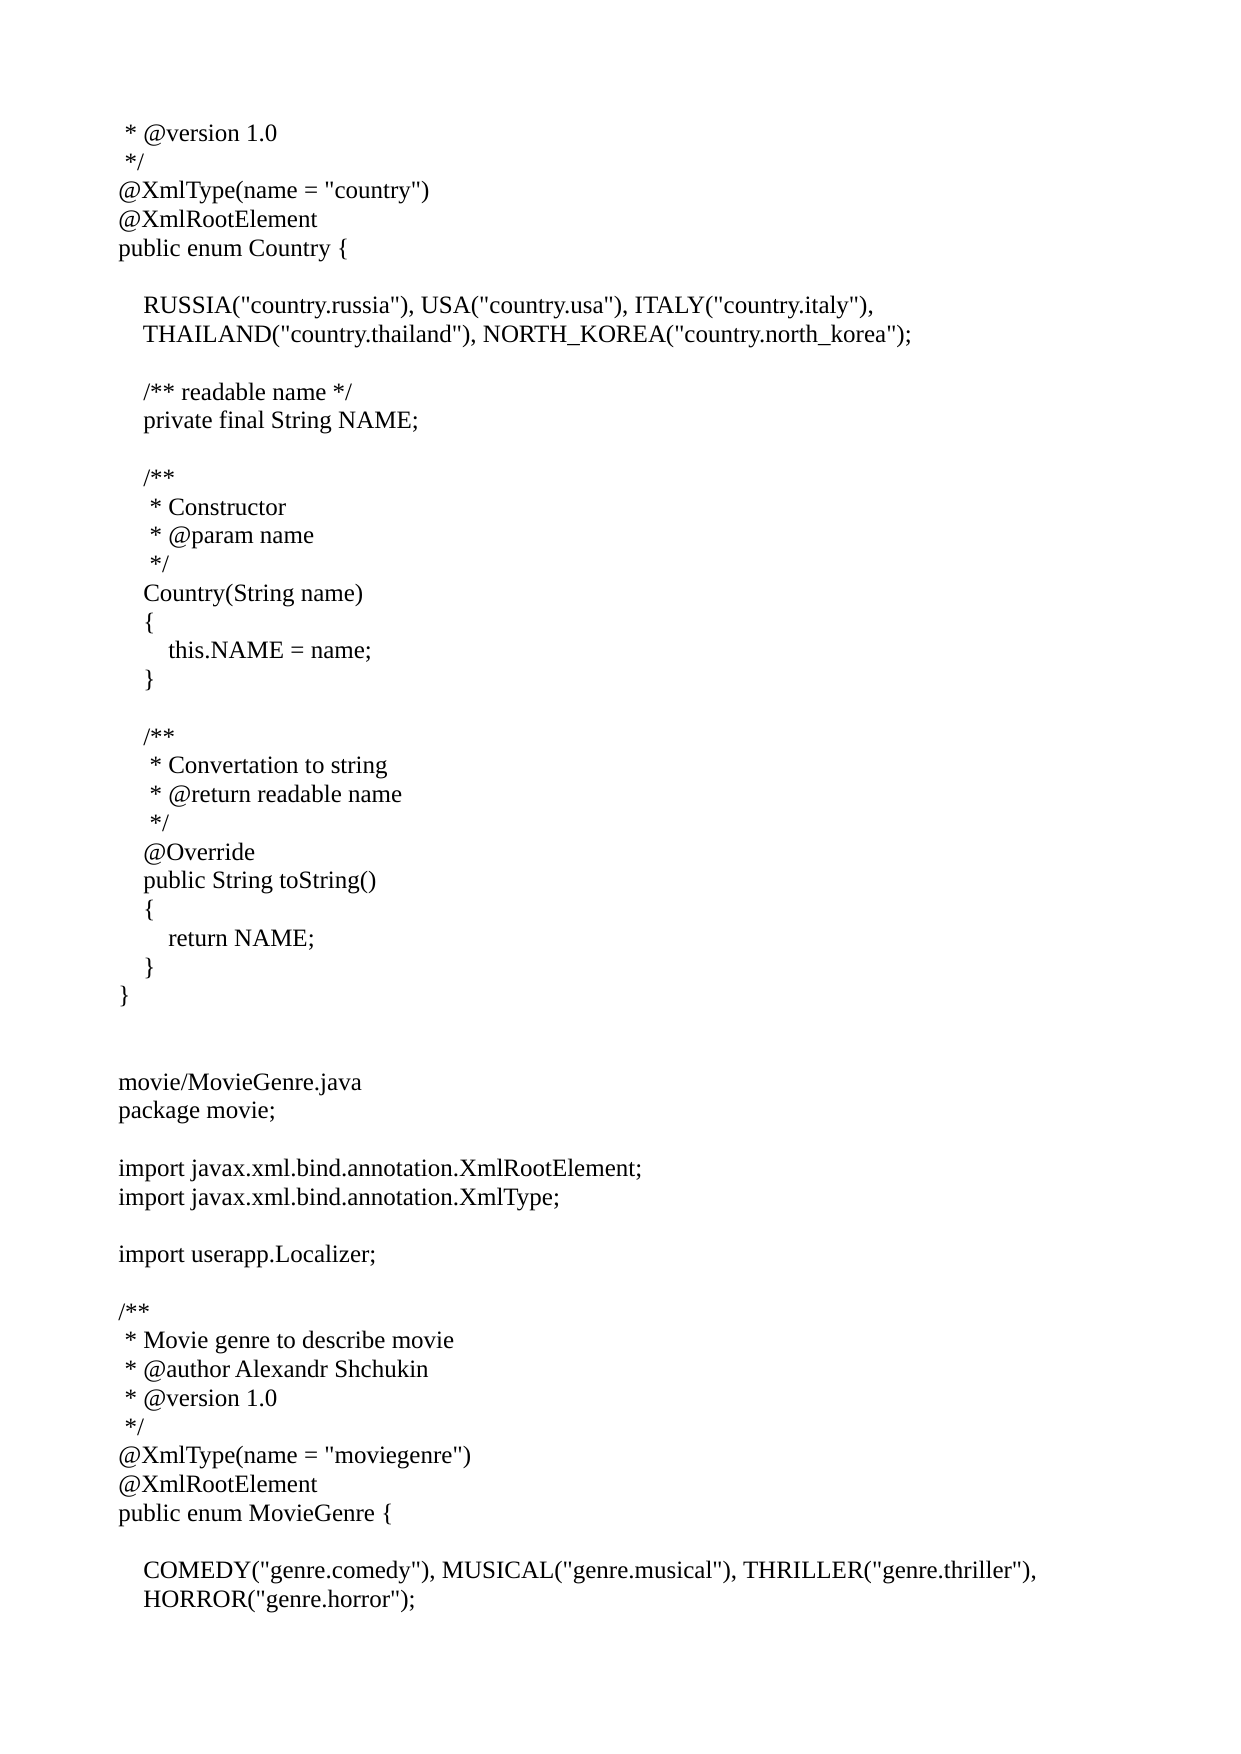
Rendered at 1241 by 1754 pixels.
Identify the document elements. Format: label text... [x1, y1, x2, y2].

text { [118, 894, 1122, 923]
text * @param name [118, 521, 1122, 549]
text /** [118, 722, 1122, 751]
text * @return readable name [118, 779, 1122, 808]
text { [118, 607, 1122, 636]
text * @version 1.0 [118, 118, 1122, 147]
text @XmlRootElement [118, 204, 1122, 233]
text * @version 1.0 [118, 1383, 1122, 1412]
text */ [118, 147, 1122, 176]
text THAILAND("country.thailand"), NORTH_KOREA("country.north_korea"); [118, 319, 1122, 348]
text package movie; [118, 1096, 1122, 1124]
text this.NAME = name; [118, 636, 1122, 664]
text public String toString() [118, 866, 1122, 894]
text */ [118, 1412, 1122, 1441]
text RUSSIA("country.russia"), USA("country.usa"), ITALY("country.italy"), [118, 291, 1122, 319]
text COMEDY("genre.comedy"), MUSICAL("genre.musical"), THRILLER("genre.thriller"), [118, 1556, 1122, 1584]
text @XmlType(name = "moviegenre") [118, 1441, 1122, 1469]
text * @author Alexandr Shchukin [118, 1354, 1122, 1383]
text */ [118, 808, 1122, 837]
text public enum MovieGenre { [118, 1498, 1122, 1527]
text } [118, 981, 1122, 1009]
text */ [118, 549, 1122, 578]
text HORROR("genre.horror"); [118, 1584, 1122, 1613]
text @XmlRootElement [118, 1469, 1122, 1498]
text @Override [118, 837, 1122, 866]
text Country(String name) [118, 578, 1122, 607]
text * Constructor [118, 492, 1122, 521]
text /** [118, 1297, 1122, 1326]
text * Movie genre to describe movie [118, 1326, 1122, 1354]
text private final String NAME; [118, 406, 1122, 434]
text import javax.xml.bind.annotation.XmlRootElement; [118, 1153, 1122, 1182]
text } [118, 664, 1122, 693]
text public enum Country { [118, 233, 1122, 262]
text /** readable name */ [118, 377, 1122, 406]
text import javax.xml.bind.annotation.XmlType; [118, 1182, 1122, 1211]
text movie/MovieGenre.java [118, 1067, 1122, 1096]
text } [118, 952, 1122, 981]
text @XmlType(name = "country") [118, 176, 1122, 204]
text return NAME; [118, 923, 1122, 952]
text * Convertation to string [118, 751, 1122, 779]
text /** [118, 463, 1122, 492]
text import userapp.Localizer; [118, 1239, 1122, 1268]
